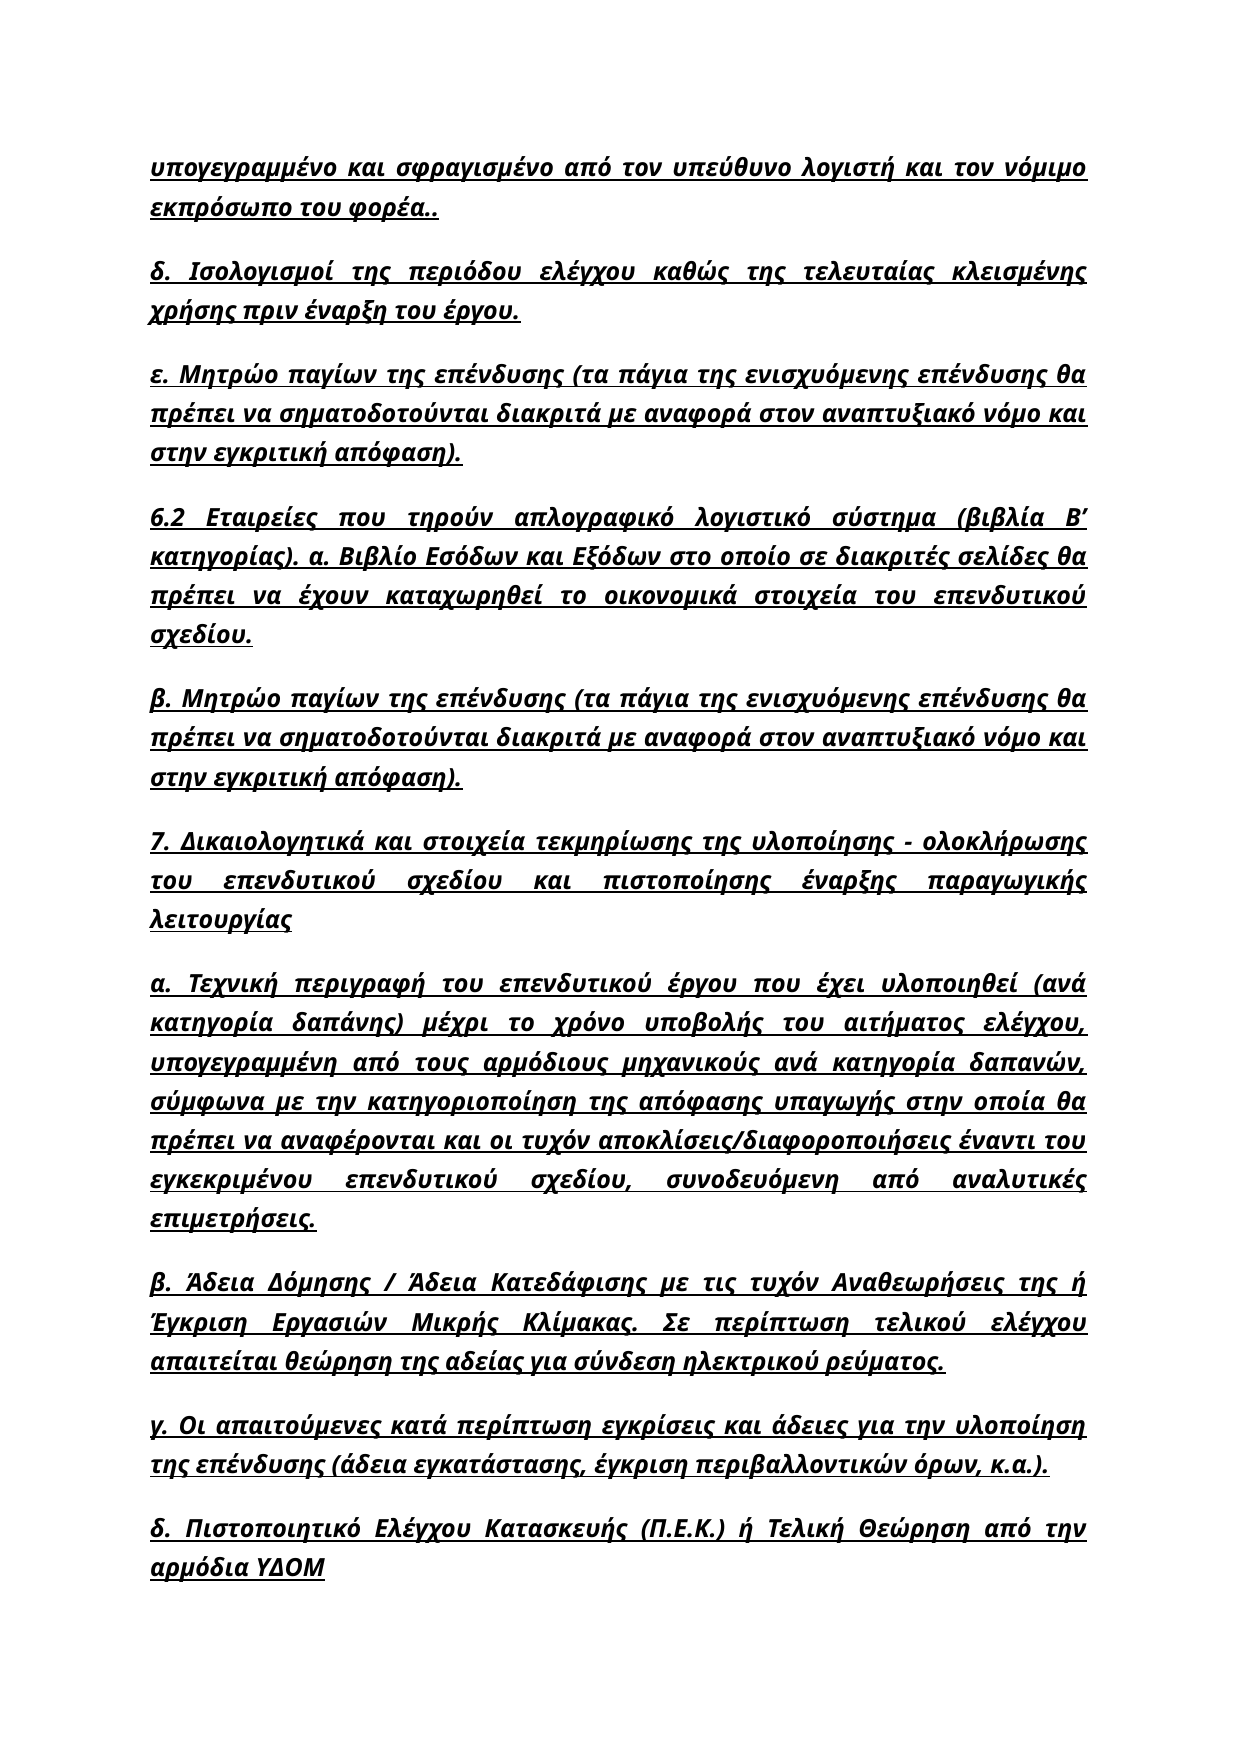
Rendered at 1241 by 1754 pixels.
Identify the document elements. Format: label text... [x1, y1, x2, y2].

text β. Άδεια Δόμησης / Άδεια Κατεδάφισης με τις τυχόν Αναθεωρήσεις της ή Έγκριση Εργασιών Μικρής Κλίμακας. Σε περίπτωση τελικού ελέγχου απαιτείται θεώρηση της αδείας για σύνδεση ηλεκτρικού ρεύματος. [150, 1265, 1090, 1377]
text 6.2 Εταιρείες που τηρούν απλογραφικό λογιστικό σύστημα (βιβλία Β’ κατηγορίας). α. Βιβλίο Εσόδων και Εξόδων στο οποίο σε διακριτές σελίδες θα πρέπει να έχουν καταχωρηθεί το οικονομικά στοιχεία του επενδυτικού σχεδίου. [150, 499, 1090, 651]
text δ. Ισολογισμοί της περιόδου ελέγχου καθώς της τελευταίας κλεισμένης χρήσης πριν έναρξη του έργου. [150, 253, 1090, 327]
text α. Τεχνική περιγραφή του επενδυτικού έργου που έχει υλοποιηθεί (ανά κατηγορία δαπάνης) μέχρι το χρόνο υποβολής του αιτήματος ελέγχου, υπογεγραμμένη από τους αρμόδιους μηχανικούς ανά κατηγορία δαπανών, σύμφωνα με την κατηγοριοποίηση της απόφασης υπαγωγής στην οποία θα πρέπει να αναφέρονται και οι τυχόν αποκλίσεις/διαφοροποιήσεις έναντι του εγκεκριμένου επενδυτικού σχεδίου, συνοδευόμενη από αναλυτικές επιμετρήσεις. [150, 966, 1090, 1235]
text β. Μητρώο παγίων της επένδυσης (τα πάγια της ενισχυόμενης επένδυσης θα πρέπει να σηματοδοτούνται διακριτά με αναφορά στον αναπτυξιακό νόμο και στην εγκριτική απόφαση). [150, 681, 1090, 793]
text δ. Πιστοποιητικό Ελέγχου Κατασκευής (Π.Ε.Κ.) ή Τελική Θεώρηση από την αρμόδια ΥΔΟΜ [150, 1511, 1090, 1584]
text υπογεγραμμένο και σφραγισμένο από τον υπεύθυνο λογιστή και τον νόμιμο εκπρόσωπο του φορέα.. [150, 150, 1090, 223]
text ε. Μητρώο παγίων της επένδυσης (τα πάγια της ενισχυόμενης επένδυσης θα πρέπει να σηματοδοτούνται διακριτά με αναφορά στον αναπτυξιακό νόμο και στην εγκριτική απόφαση). [150, 357, 1090, 469]
text γ. Οι απαιτούμενες κατά περίπτωση εγκρίσεις και άδειες για την υλοποίηση της επένδυσης (άδεια εγκατάστασης, έγκριση περιβαλλοντικών όρων, κ.α.). [150, 1407, 1090, 1481]
text 7. Δικαιολογητικά και στοιχεία τεκμηρίωσης της υλοποίησης - ολοκλήρωσης του επενδυτικού σχεδίου και πιστοποίησης έναρξης παραγωγικής λειτουργίας [150, 823, 1090, 936]
